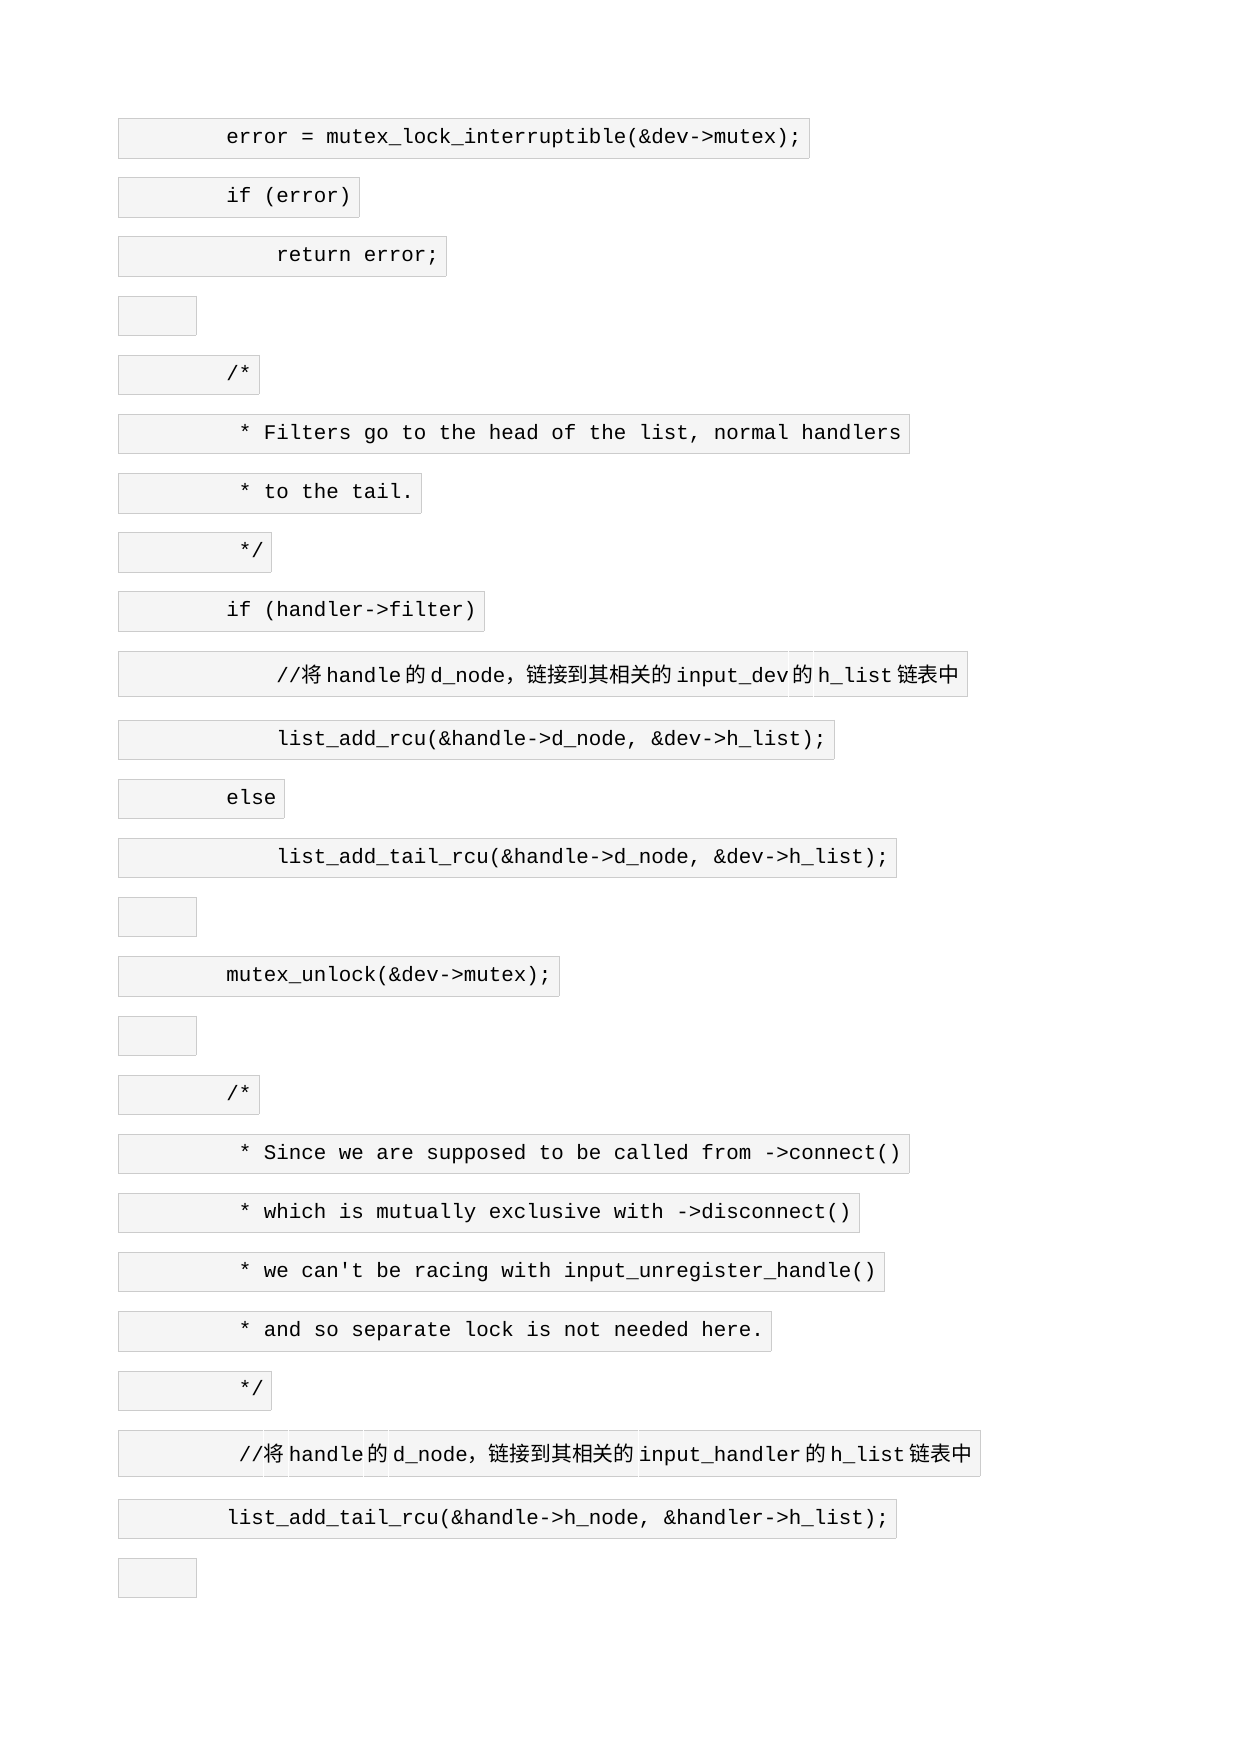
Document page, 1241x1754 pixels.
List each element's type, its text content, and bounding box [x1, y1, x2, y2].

text [285, 779, 1122, 818]
text //将handle的d_node，链接到其相关的input_handler的h_list链表中 [119, 1431, 980, 1476]
text [910, 414, 1122, 453]
text list_add_rcu(&handle->d_node, &dev->h_list); [119, 721, 834, 759]
text [910, 1134, 1122, 1173]
text * Since we are supposed to be called from ->connect() [119, 1135, 909, 1173]
text [835, 720, 1122, 759]
text * we can't be racing with input_unregister_handle() [119, 1253, 884, 1291]
text [772, 1311, 1122, 1351]
text return error; [119, 237, 446, 276]
text mutex_unlock(&dev->mutex); [119, 957, 559, 996]
text [485, 591, 1122, 631]
text list_add_tail_rcu(&handle->h_node, &handler->h_list); [119, 1500, 896, 1538]
text [260, 355, 1122, 394]
text [897, 1499, 1122, 1538]
text [810, 118, 1122, 158]
text [885, 1252, 1122, 1292]
text * and so separate lock is not needed here. [119, 1312, 771, 1351]
text * Filters go to the head of the list, normal handlers [119, 415, 909, 453]
text * which is mutually exclusive with ->disconnect() [119, 1194, 859, 1232]
text [981, 1430, 1122, 1476]
text [360, 177, 1122, 217]
text [260, 1075, 1122, 1114]
text [447, 236, 1122, 276]
text if (error) [119, 178, 359, 217]
text /* [119, 356, 259, 394]
text [897, 838, 1122, 877]
text */ [119, 1372, 271, 1410]
text if (handler->filter) [119, 592, 484, 631]
text list_add_tail_rcu(&handle->d_node, &dev->h_list); [119, 839, 896, 877]
text error = mutex_lock_interruptible(&dev->mutex); [119, 119, 809, 158]
text [272, 1371, 1122, 1410]
text [272, 532, 1122, 572]
text [968, 651, 1122, 697]
text /* [119, 1076, 259, 1114]
text else [119, 780, 284, 818]
text //将handle的d_node，链接到其相关的input_dev的h_list链表中 [119, 652, 967, 696]
text [860, 1193, 1122, 1232]
text */ [119, 533, 271, 572]
text [560, 956, 1122, 996]
text * to the tail. [119, 474, 421, 513]
text [422, 473, 1122, 513]
